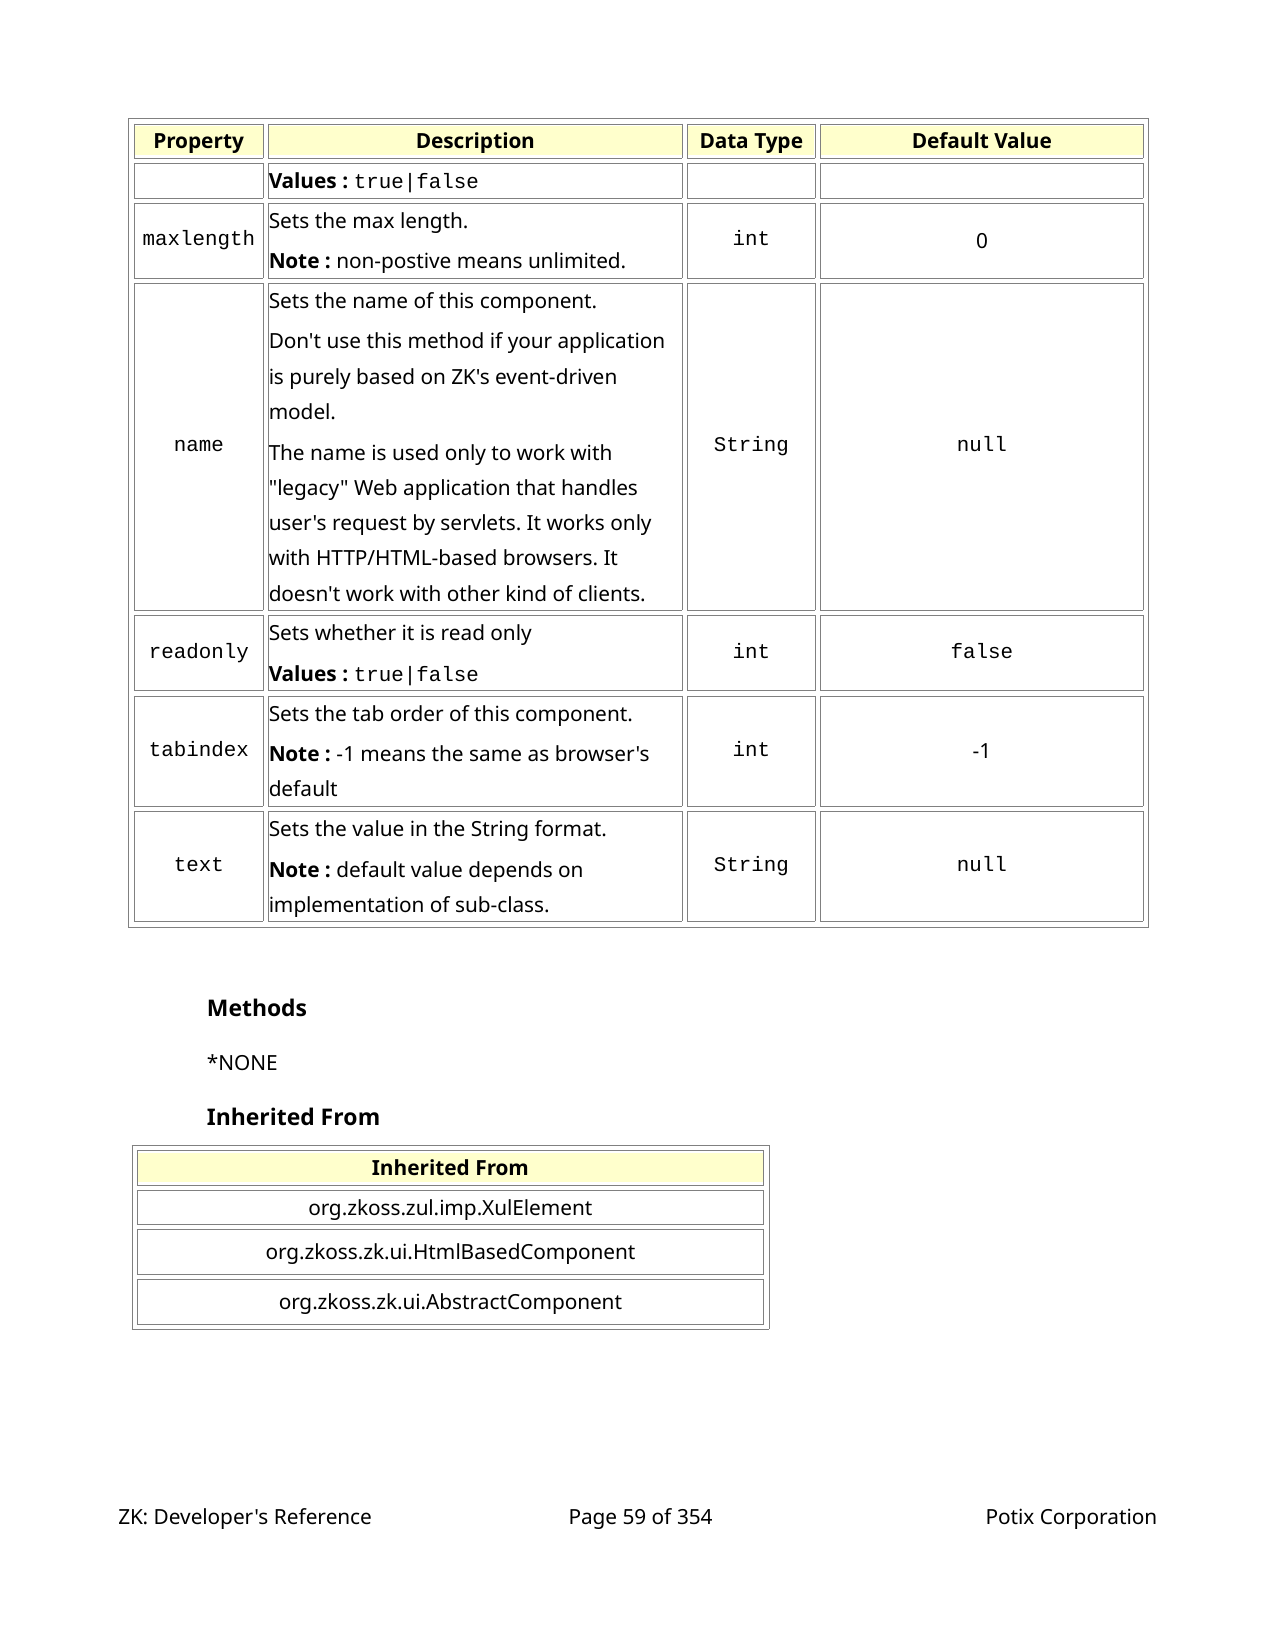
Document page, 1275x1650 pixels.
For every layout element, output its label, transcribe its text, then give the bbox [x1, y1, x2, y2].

table_cell Sets the max length. Note : non-postive means unlimited. [266, 198, 685, 278]
table_cell 0 [818, 198, 1146, 278]
table_cell null [818, 278, 1146, 610]
table_cell String [685, 278, 817, 610]
subtitle Methods [207, 992, 1157, 1023]
table_cell int [685, 610, 817, 690]
subtitle Inherited From [207, 1101, 1157, 1132]
table_cell int [685, 690, 817, 806]
table_cell org.zkoss.zul.imp.XulElement [134, 1185, 766, 1224]
table_header Data Type [685, 119, 817, 158]
table_cell Sets the value in the String format. Note : default value depends on implementation of sub-class. [266, 806, 685, 921]
table_header Default Value [818, 119, 1146, 158]
table_cell tabindex [131, 690, 266, 806]
table_cell Sets the tab order of this component. Note : -1 means the same as browser's default [266, 690, 685, 806]
table_header Description [266, 119, 685, 158]
table_cell [818, 158, 1146, 197]
table_cell name [131, 278, 266, 610]
table_cell org.zkoss.zk.ui.AbstractComponent [134, 1274, 766, 1323]
table_cell [685, 158, 817, 197]
table_cell Values : true|false [266, 158, 685, 197]
table_cell String [685, 806, 817, 921]
table_cell text [131, 806, 266, 921]
table_cell null [818, 806, 1146, 921]
table_cell org.zkoss.zk.ui.HtmlBasedComponent [134, 1224, 766, 1274]
table_cell Sets the name of this component. Don't use this method if your application is purely based on ZK's event-driven model. The name is used only to work with "legacy" Web application that handles user's request by servlets. It works only with HTTP/HTML-based browsers. It doesn't work with other kind of clients. [266, 278, 685, 610]
table_cell false [818, 610, 1146, 690]
table_cell readonly [131, 610, 266, 690]
table_cell [131, 158, 266, 197]
table_cell int [685, 198, 817, 278]
table_header Property [131, 119, 266, 158]
table_cell maxlength [131, 198, 266, 278]
table_cell -1 [818, 690, 1146, 806]
table_cell Sets whether it is read only Values : true|false [266, 610, 685, 690]
table_header Inherited From [134, 1146, 766, 1184]
text *NONE [207, 1048, 1157, 1076]
